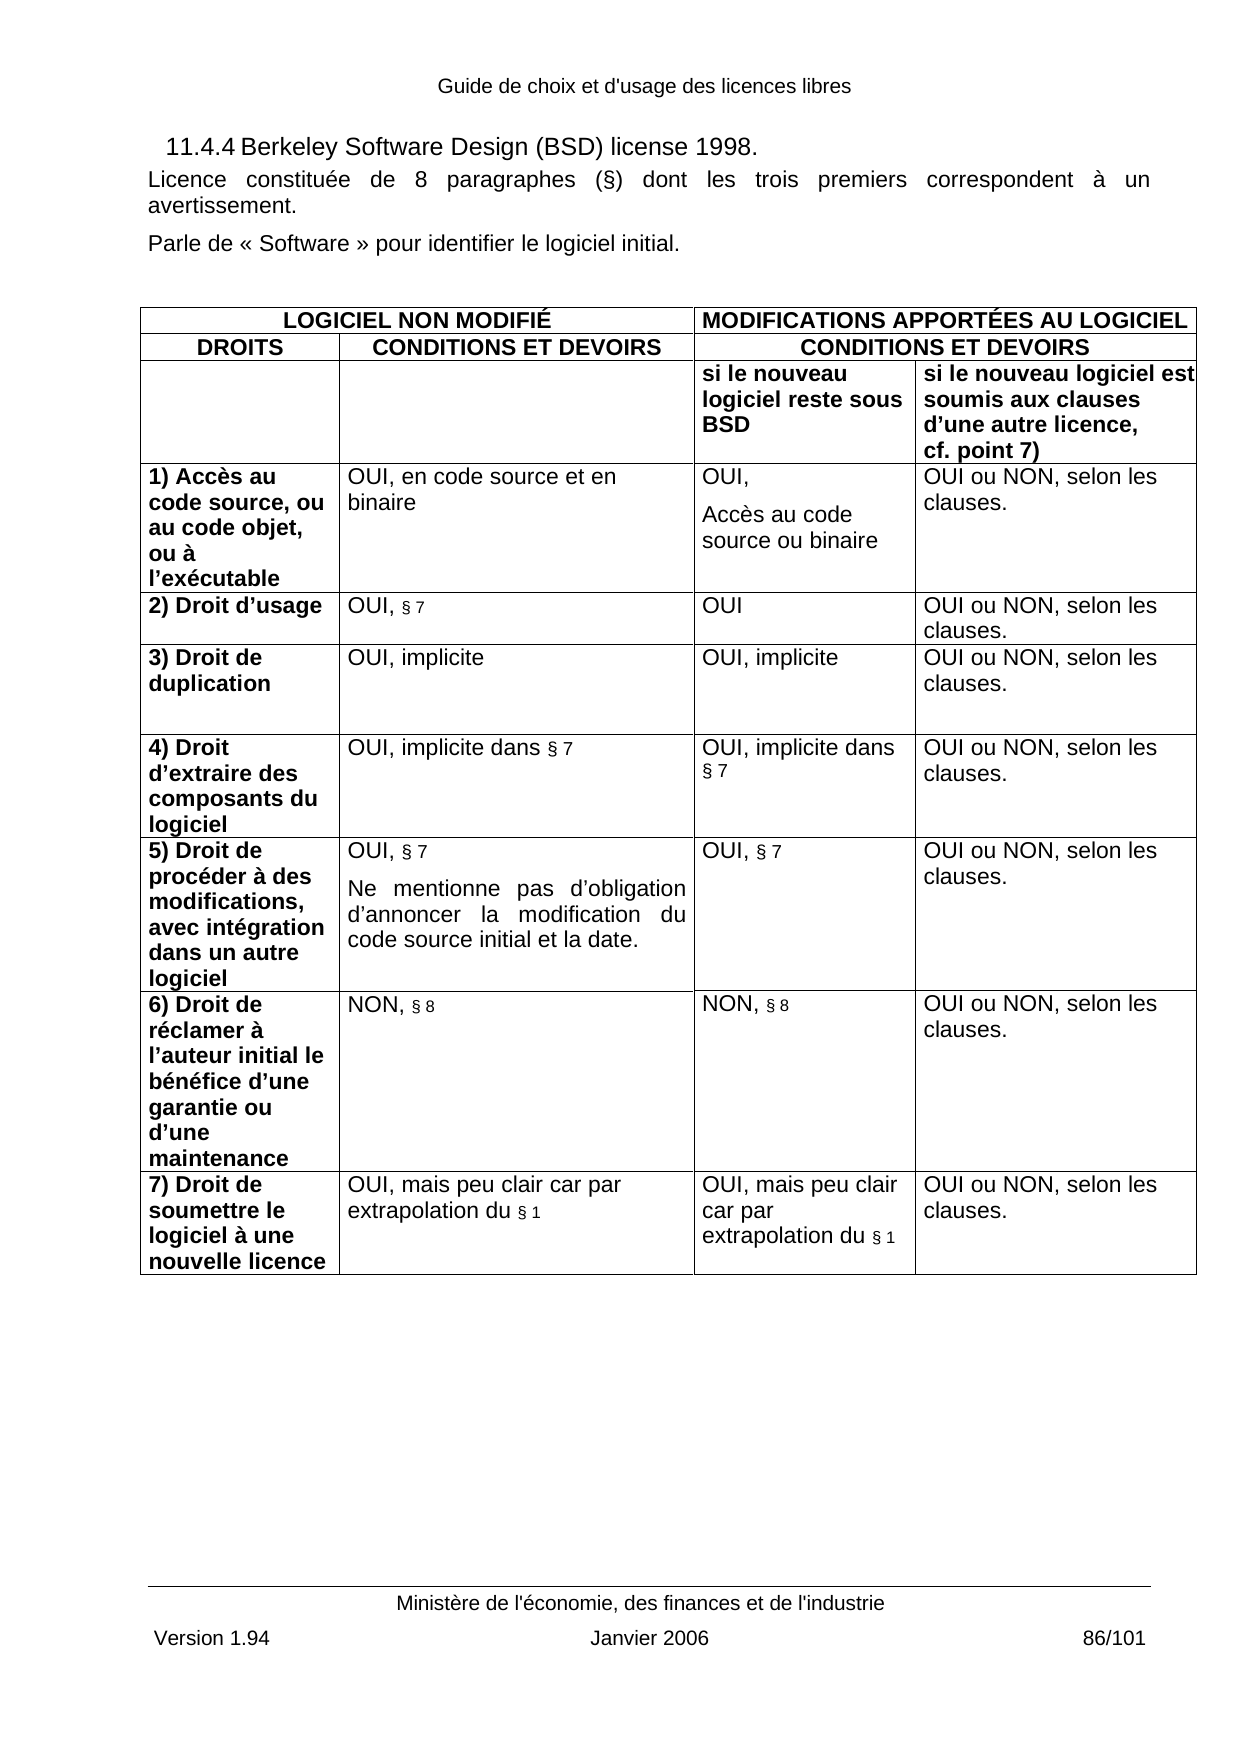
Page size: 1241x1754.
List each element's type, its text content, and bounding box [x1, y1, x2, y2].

table_cell OUI ou NON, selon les clauses. [916, 464, 1196, 592]
table_cell OUI, mais peu clair car par extrapolation du § 1 [340, 1172, 693, 1274]
table_cell OUI, implicite dans § 7 [695, 735, 915, 837]
table_cell OUI ou NON, selon les clauses. [916, 1172, 1196, 1274]
table_cell OUI ou NON, selon les clauses. [916, 735, 1196, 837]
table_cell si le nouveau logiciel reste sous BSD [695, 361, 915, 463]
table_cell 7) Droit de soumettre le logiciel à une nouvelle licence [141, 1172, 339, 1274]
table_cell OUI, implicite [695, 645, 915, 734]
table_cell OUI ou NON, selon les clauses. [916, 645, 1196, 734]
table_cell 1) Accès au code source, ou au code objet, ou à l’exécutable [141, 464, 339, 592]
table_cell OUI, § 7 [340, 593, 693, 644]
table_cell OUI ou NON, selon les clauses. [916, 838, 1196, 990]
table_cell si le nouveau logiciel est soumis aux clauses d’une autre licence, cf. point 7) [916, 361, 1196, 463]
table_cell NON, § 8 [340, 992, 693, 1171]
table_cell 6) Droit de réclamer à l’auteur initial le bénéfice d’une garantie ou d’une maintenance [141, 992, 339, 1171]
text Licence constituée de 8 paragraphes (§) dont les trois premiers correspondent à un avertissement. [148, 167, 1151, 218]
table_cell [340, 361, 693, 463]
table_cell DROITS [141, 334, 339, 360]
table_cell OUI, implicite [340, 645, 693, 734]
table_cell OUI, mais peu clair car par extrapolation du § 1 [695, 1172, 915, 1274]
text Parle de « Software » pour identifier le logiciel initial. [148, 231, 1151, 256]
table_cell OUI, Accès au code source ou binaire [695, 464, 915, 592]
table_cell OUI ou NON, selon les clauses. [916, 593, 1196, 644]
subtitle Berkeley Software Design (BSD) license 1998. [165, 133, 1151, 161]
table_cell OUI, § 7 Ne mentionne pas d’obligation d’annoncer la modification du code source initial et la date. [340, 838, 693, 991]
table_header LOGICIEL NON MODIFIÉ [141, 308, 693, 333]
table_cell CONDITIONS ET DEVOIRS [340, 334, 693, 360]
table_cell 5) Droit de procéder à des modifications, avec intégration dans un autre logiciel [141, 838, 339, 991]
table_cell 3) Droit de duplication [141, 645, 339, 734]
table_cell OUI, § 7 [695, 838, 915, 990]
table_cell 2) Droit d’usage [141, 593, 339, 644]
table_cell 4) Droit d’extraire des composants du logiciel [141, 735, 339, 837]
table_cell OUI, implicite dans § 7 [340, 735, 693, 837]
table_cell [141, 361, 339, 463]
table_cell CONDITIONS ET DEVOIRS [695, 334, 1196, 360]
table_cell NON, § 8 [695, 991, 915, 1171]
table_cell OUI [695, 593, 915, 644]
table_cell OUI ou NON, selon les clauses. [916, 991, 1196, 1171]
table_cell OUI, en code source et en binaire [340, 464, 693, 592]
table_header MODIFICATIONS APPORTÉES AU LOGICIEL [695, 308, 1196, 333]
